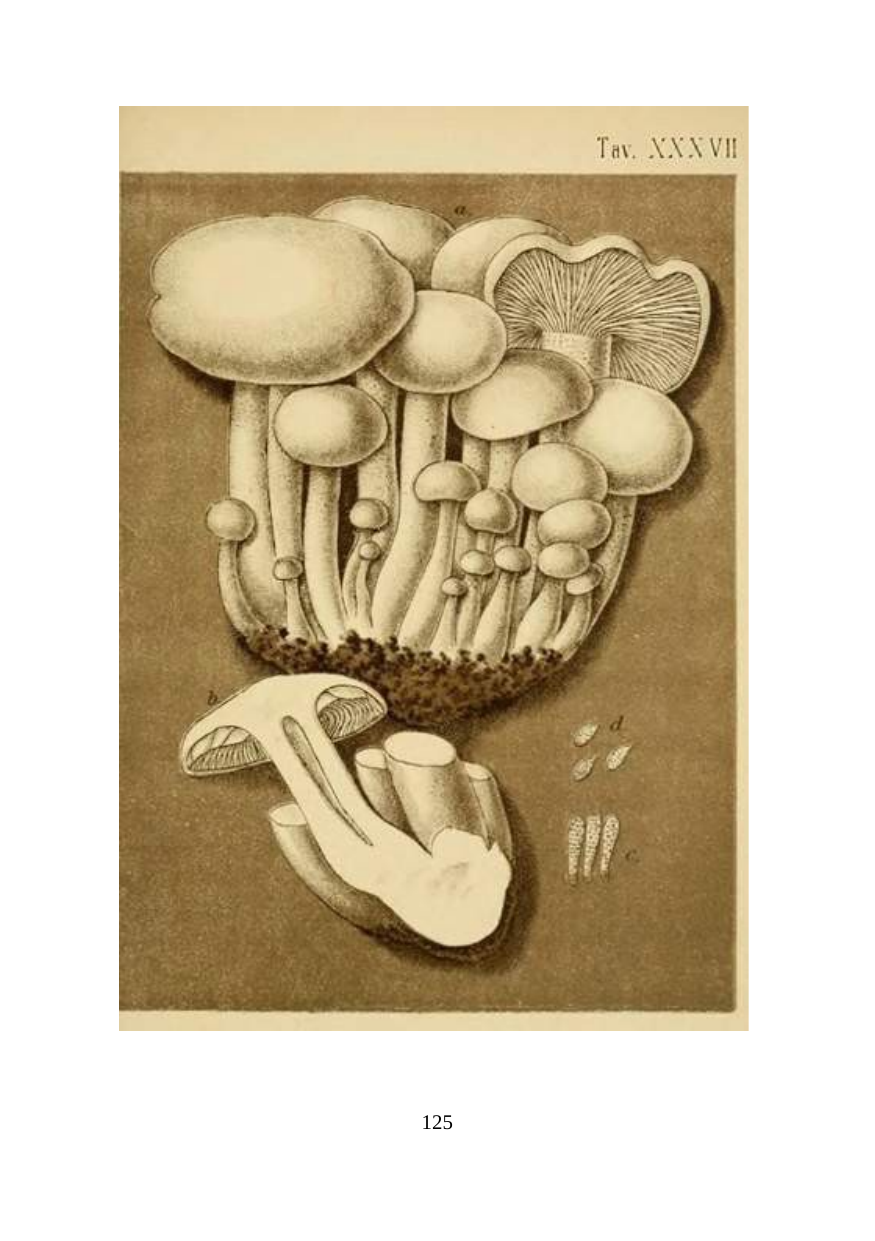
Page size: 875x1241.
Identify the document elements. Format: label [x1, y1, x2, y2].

picture [119, 106, 749, 1031]
